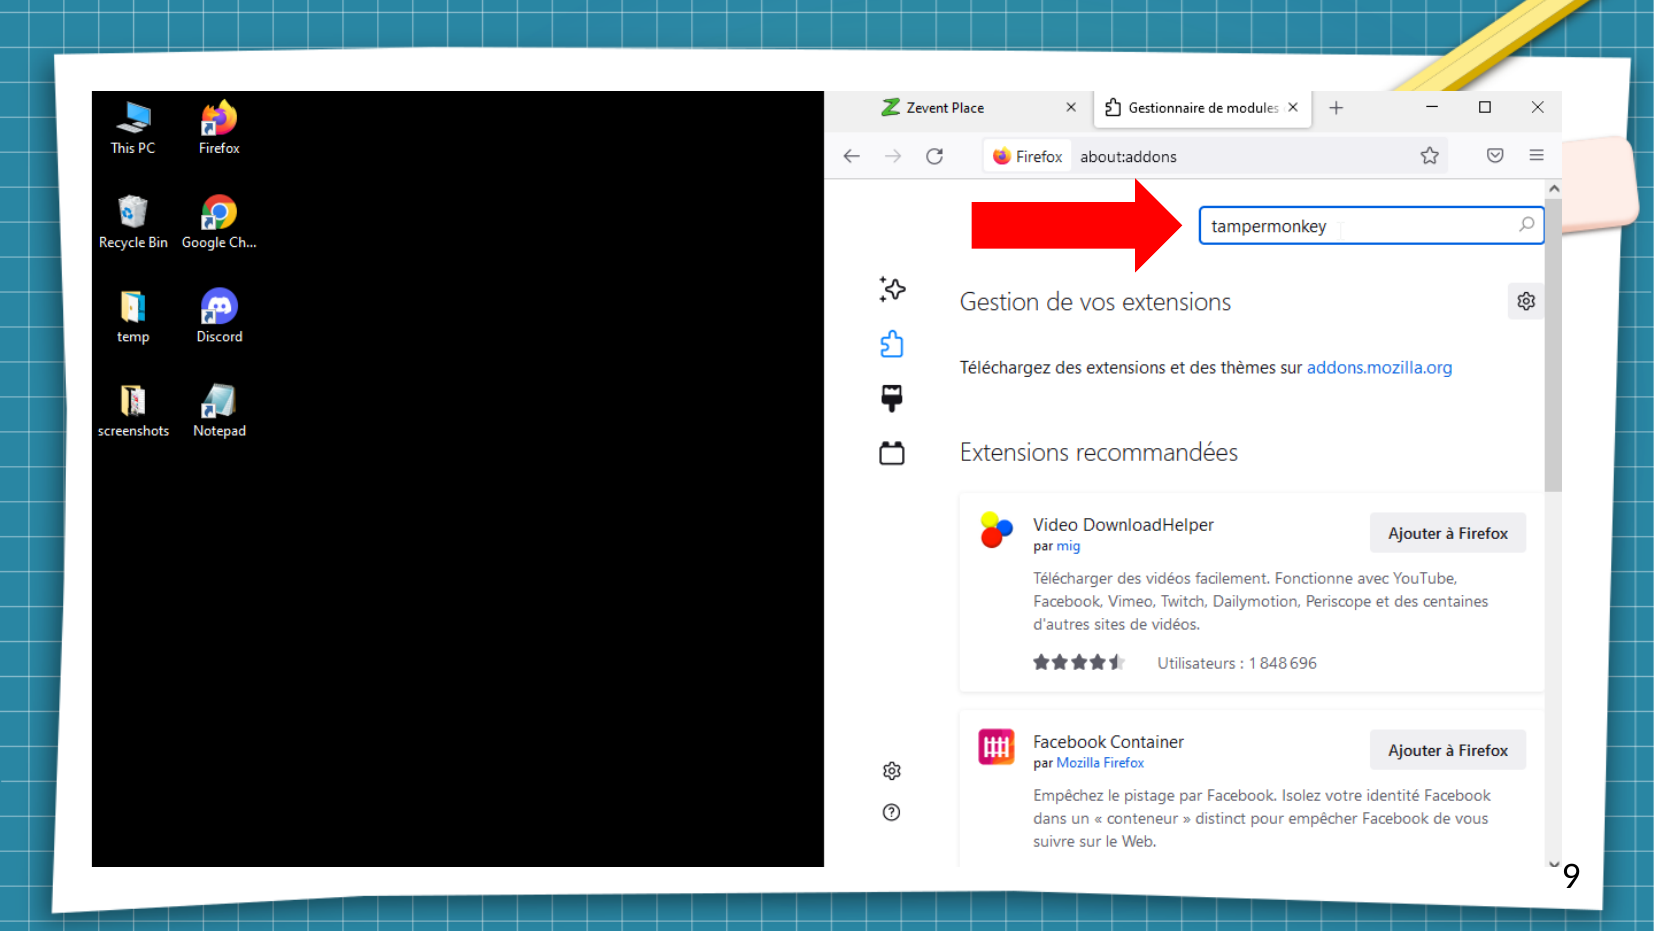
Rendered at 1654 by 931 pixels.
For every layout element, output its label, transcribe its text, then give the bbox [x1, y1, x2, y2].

text_box 9 [1549, 844, 1577, 905]
text_box [972, 180, 1181, 270]
picture [91, 91, 1562, 867]
